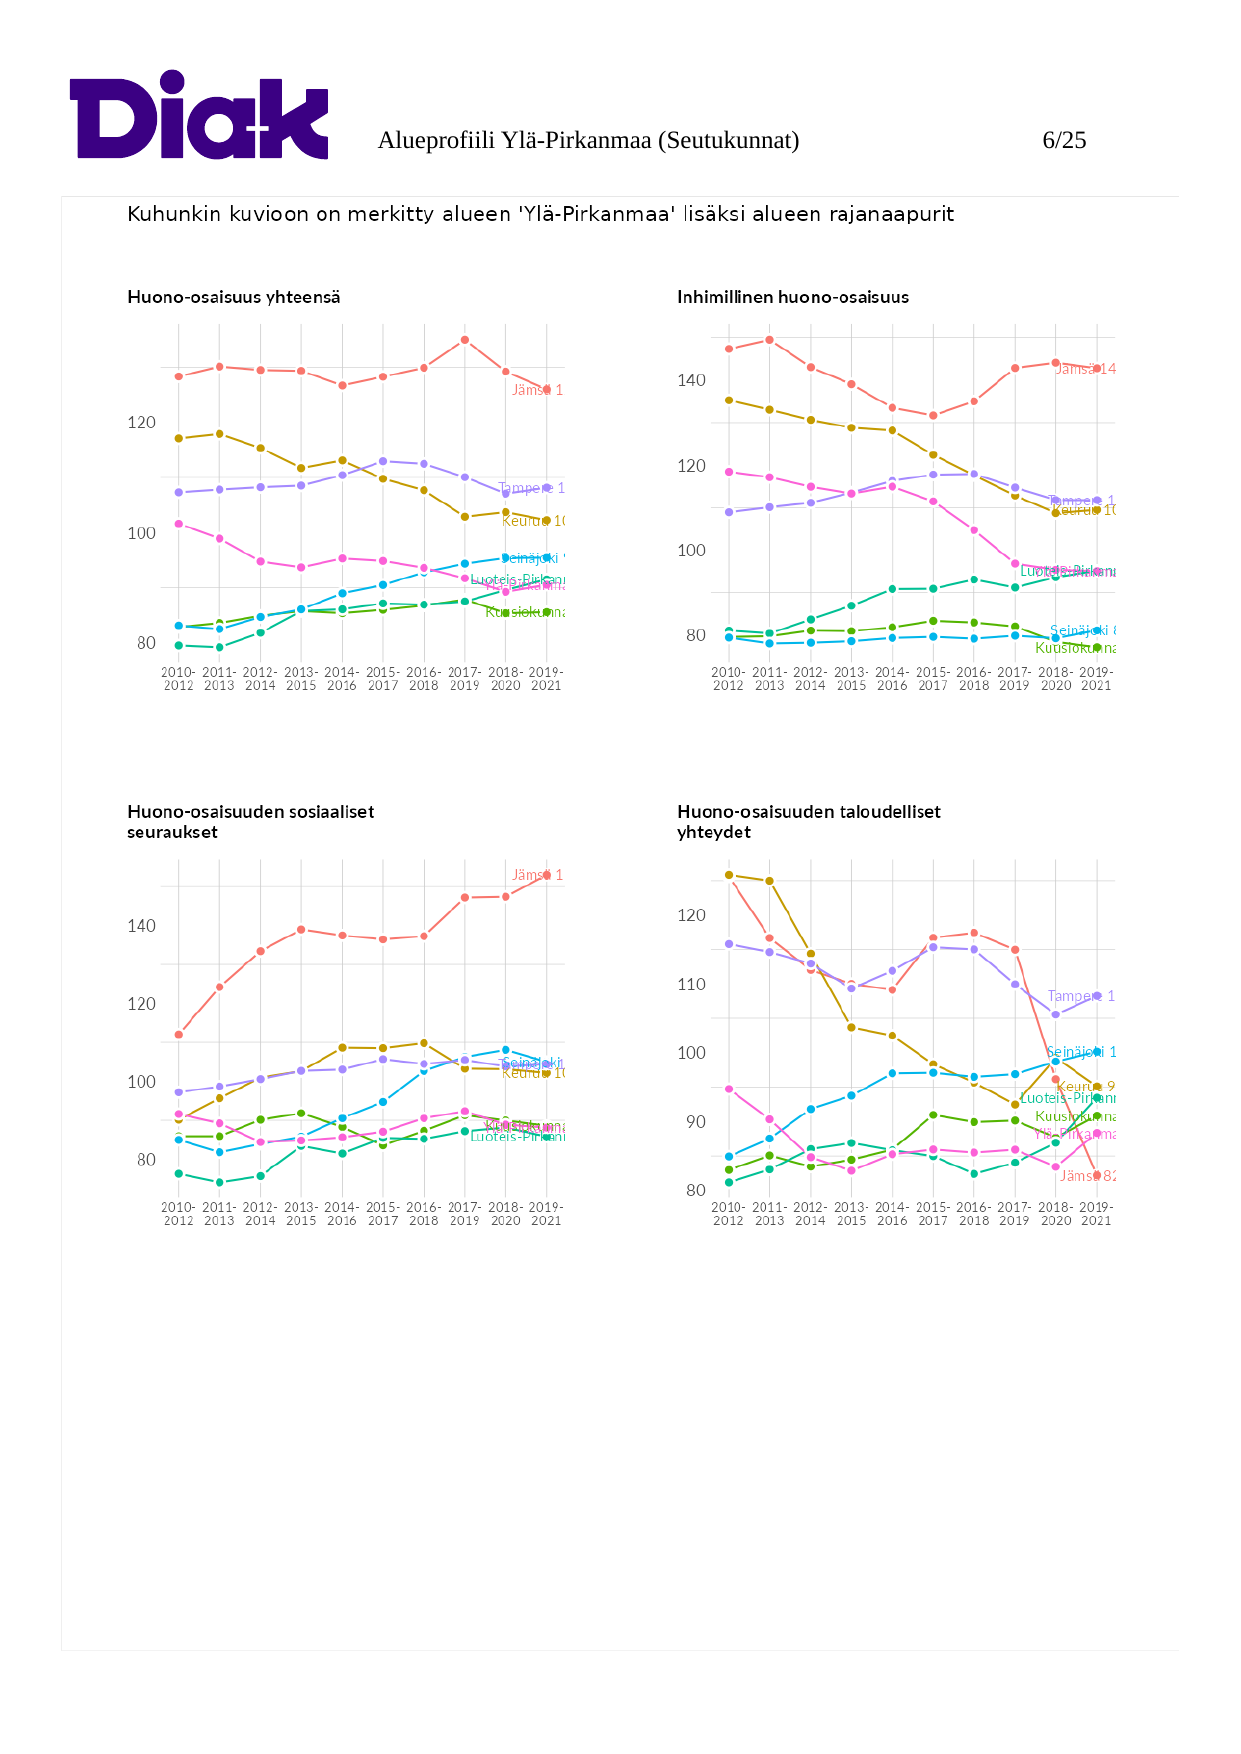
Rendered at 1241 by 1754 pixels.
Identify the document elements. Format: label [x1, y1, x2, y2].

picture [61, 196, 1179, 1651]
